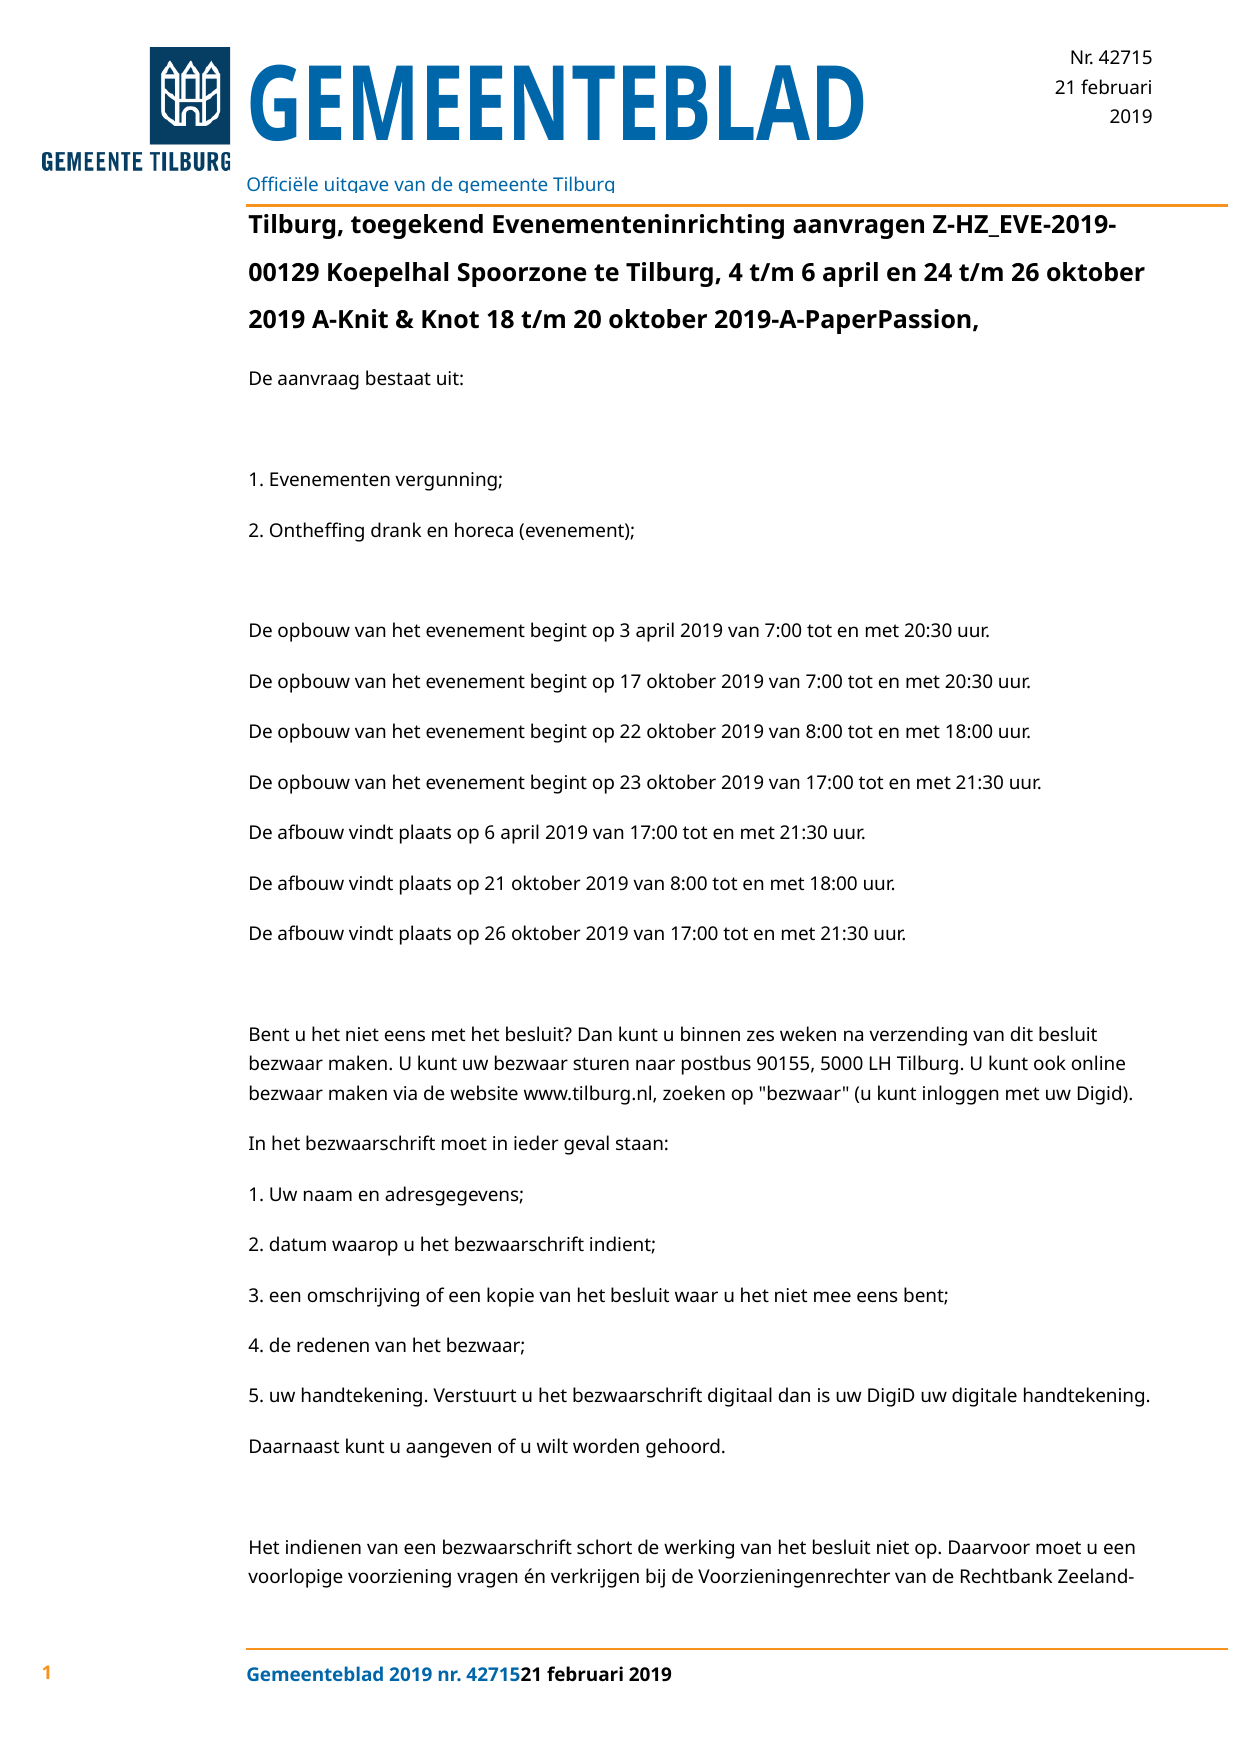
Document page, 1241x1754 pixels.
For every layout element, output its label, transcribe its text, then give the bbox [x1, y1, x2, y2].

text De aanvraag bestaat uit: [248, 366, 1152, 391]
text 4. de redenen van het bezwaar; [248, 1332, 1152, 1358]
text In het bezwaarschrift moet in ieder geval staan: [248, 1131, 1152, 1156]
text De opbouw van het evenement begint op 17 oktober 2019 van 7:00 tot en met 20:30 uur. [248, 668, 1152, 694]
text De opbouw van het evenement begint op 3 april 2019 van 7:00 tot en met 20:30 uur. [248, 618, 1152, 643]
text De afbouw vindt plaats op 21 oktober 2019 van 8:00 tot en met 18:00 uur. [248, 870, 1152, 895]
text Bent u het niet eens met het besluit? Dan kunt u binnen zes weken na verzending van dit besluit bezwaar maken. U kunt uw bezwaar sturen naar postbus 90155, 5000 LH Tilburg. U kunt ook online bezwaar maken via de website www.tilburg.nl, zoeken op "bezwaar" (u kunt inloggen met uw Digid). [248, 1021, 1152, 1106]
text 1. Evenementen vergunning; [248, 466, 1152, 492]
text 3. een omschrijving of een kopie van het besluit waar u het niet mee eens bent; [248, 1282, 1152, 1307]
text De opbouw van het evenement begint op 23 oktober 2019 van 17:00 tot en met 21:30 uur. [248, 769, 1152, 794]
text De afbouw vindt plaats op 6 april 2019 van 17:00 tot en met 21:30 uur. [248, 819, 1152, 845]
picture [41, 47, 231, 172]
text 1. Uw naam en adresgegevens; [248, 1181, 1152, 1207]
text De afbouw vindt plaats op 26 oktober 2019 van 17:00 tot en met 21:30 uur. [248, 920, 1152, 946]
text De opbouw van het evenement begint op 22 oktober 2019 van 8:00 tot en met 18:00 uur. [248, 718, 1152, 744]
text Daarnaast kunt u aangeven of u wilt worden gehoord. [248, 1433, 1152, 1459]
text 5. uw handtekening. Verstuurt u het bezwaarschrift digitaal dan is uw DigiD uw digitale handtekening. [248, 1383, 1152, 1408]
text 2. Ontheffing drank en horeca (evenement); [248, 517, 1152, 542]
text Tilburg, toegekend Evenementeninrichting aanvragen Z-HZ_EVE-2019-00129 Koepelhal Spoorzone te Tilburg, 4 t/m 6 april en 24 t/m 26 oktober 2019 A-Knit & Knot 18 t/m 20 oktober 2019-A-PaperPassion, [248, 207, 1152, 336]
text 2. datum waarop u het bezwaarschrift indient; [248, 1231, 1152, 1257]
text Het indienen van een bezwaarschrift schort de werking van het besluit niet op. Daarvoor moet u een voorlopige voorziening vragen én verkrijgen bij de Voorzieningenrechter van de Rechtbank Zeeland- [248, 1534, 1152, 1589]
